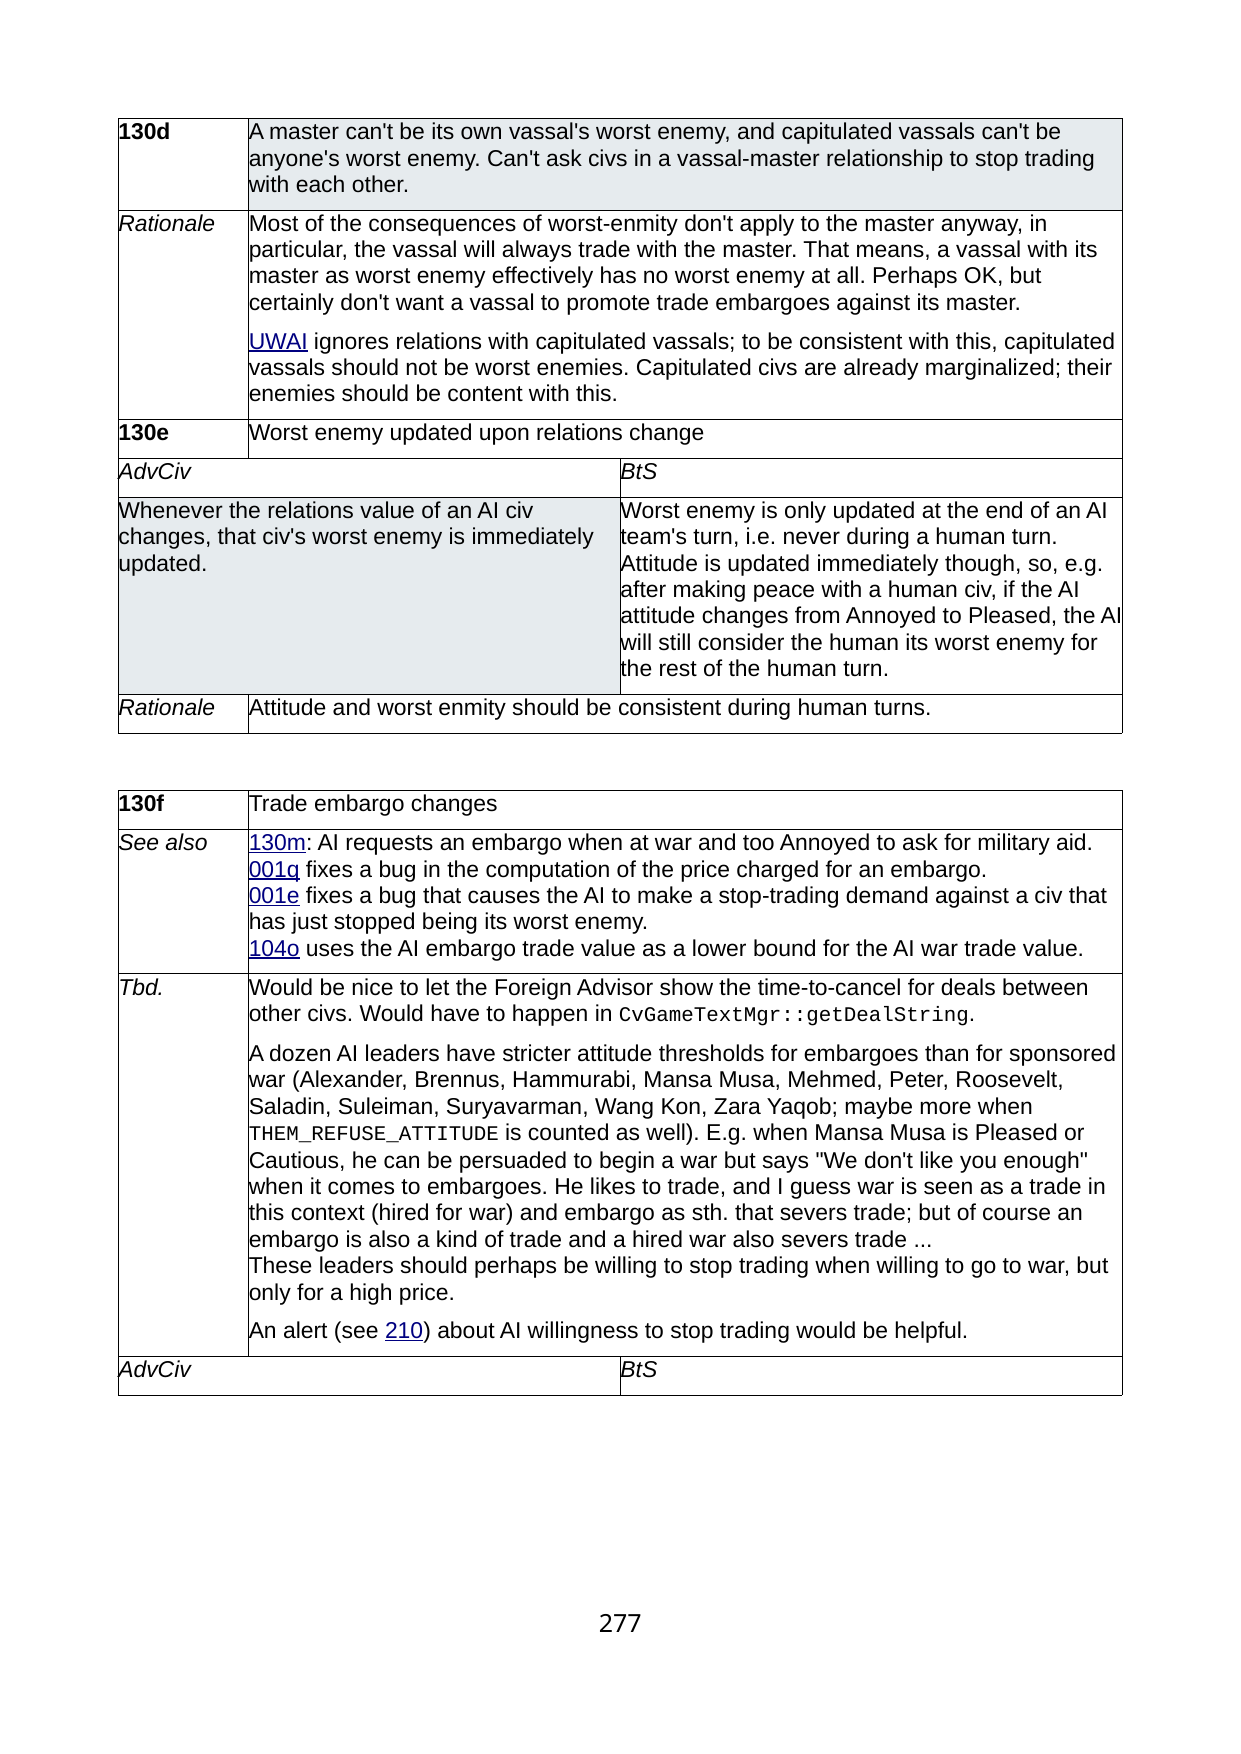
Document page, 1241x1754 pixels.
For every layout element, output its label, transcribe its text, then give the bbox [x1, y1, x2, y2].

table_cell Would be nice to let the Foreign Advisor show the time-to-cancel for deals between other civs. Would have to happen in CvGameTextMgr::getDealString. A dozen AI leaders have stricter attitude thresholds for embargoes than for sponsored war (Alexander, Brennus, Hammurabi, Mansa Musa, Mehmed, Peter, Roosevelt, Saladin, Suleiman, Suryavarman, Wang Kon, Zara Yaqob; maybe more when THEM_REFUSE_ATTITUDE is counted as well). E.g. when Mansa Musa is Pleased or Cautious, he can be persuaded to begin a war but says "We don't like you enough" when it comes to embargoes. He likes to trade, and I guess war is seen as a trade in this context (hired for war) and embargo as sth. that severs trade; but of course an embargo is also a kind of trade and a hired war also severs trade ... These leaders should perhaps be willing to stop trading when willing to go to war, but only for a high price. An alert (see 210) about AI willingness to stop trading would be helpful. [249, 974, 1122, 1356]
table_header A master can't be its own vassal's worst enemy, and capitulated vassals can't be anyone's worst enemy. Can't ask civs in a vassal-master relationship to stop trading with each other. [249, 119, 1122, 210]
table_cell See also [119, 830, 248, 973]
table_header 130d [119, 119, 248, 210]
table_header 130f [119, 791, 248, 829]
table_cell 130m: AI requests an embargo when at war and too Annoyed to ask for military aid. 001q fixes a bug in the computation of the price charged for an embargo. 001e fixes a bug that causes the AI to make a stop-trading demand against a civ that has just stopped being its worst enemy. 104o uses the AI embargo trade value as a lower bound for the AI war trade value. [249, 830, 1122, 973]
table_cell Attitude and worst enmity should be consistent during human turns. [249, 695, 1122, 733]
table_cell 130e [119, 420, 248, 458]
table_cell Worst enemy is only updated at the end of an AI team's turn, i.e. never during a human turn. Attitude is updated immediately though, so, e.g. after making peace with a human civ, if the AI attitude changes from Annoyed to Pleased, the AI will still consider the human its worst enemy for the rest of the human turn. [621, 498, 1122, 694]
table_cell Most of the consequences of worst-enmity don't apply to the master anyway, in particular, the vassal will always trade with the master. That means, a vassal with its master as worst enemy effectively has no worst enemy at all. Perhaps OK, but certainly don't want a vassal to promote trade embargoes against its master. UWAI ignores relations with capitulated vassals; to be consistent with this, capitulated vassals should not be worst enemies. Capitulated civs are already marginalized; their enemies should be content with this. [249, 211, 1122, 419]
table_cell Rationale [119, 695, 248, 733]
table_cell BtS [621, 459, 1122, 497]
table_cell Rationale [119, 211, 248, 419]
table_cell AdvCiv [119, 459, 620, 497]
table_cell BtS [621, 1357, 1122, 1395]
table_cell Whenever the relations value of an AI civ changes, that civ's worst enemy is immediately updated. [119, 498, 620, 694]
table_cell Tbd. [119, 974, 248, 1356]
table_cell Worst enemy updated upon relations change [249, 420, 1122, 458]
table_header Trade embargo changes [249, 791, 1122, 829]
table_cell AdvCiv [119, 1357, 620, 1395]
